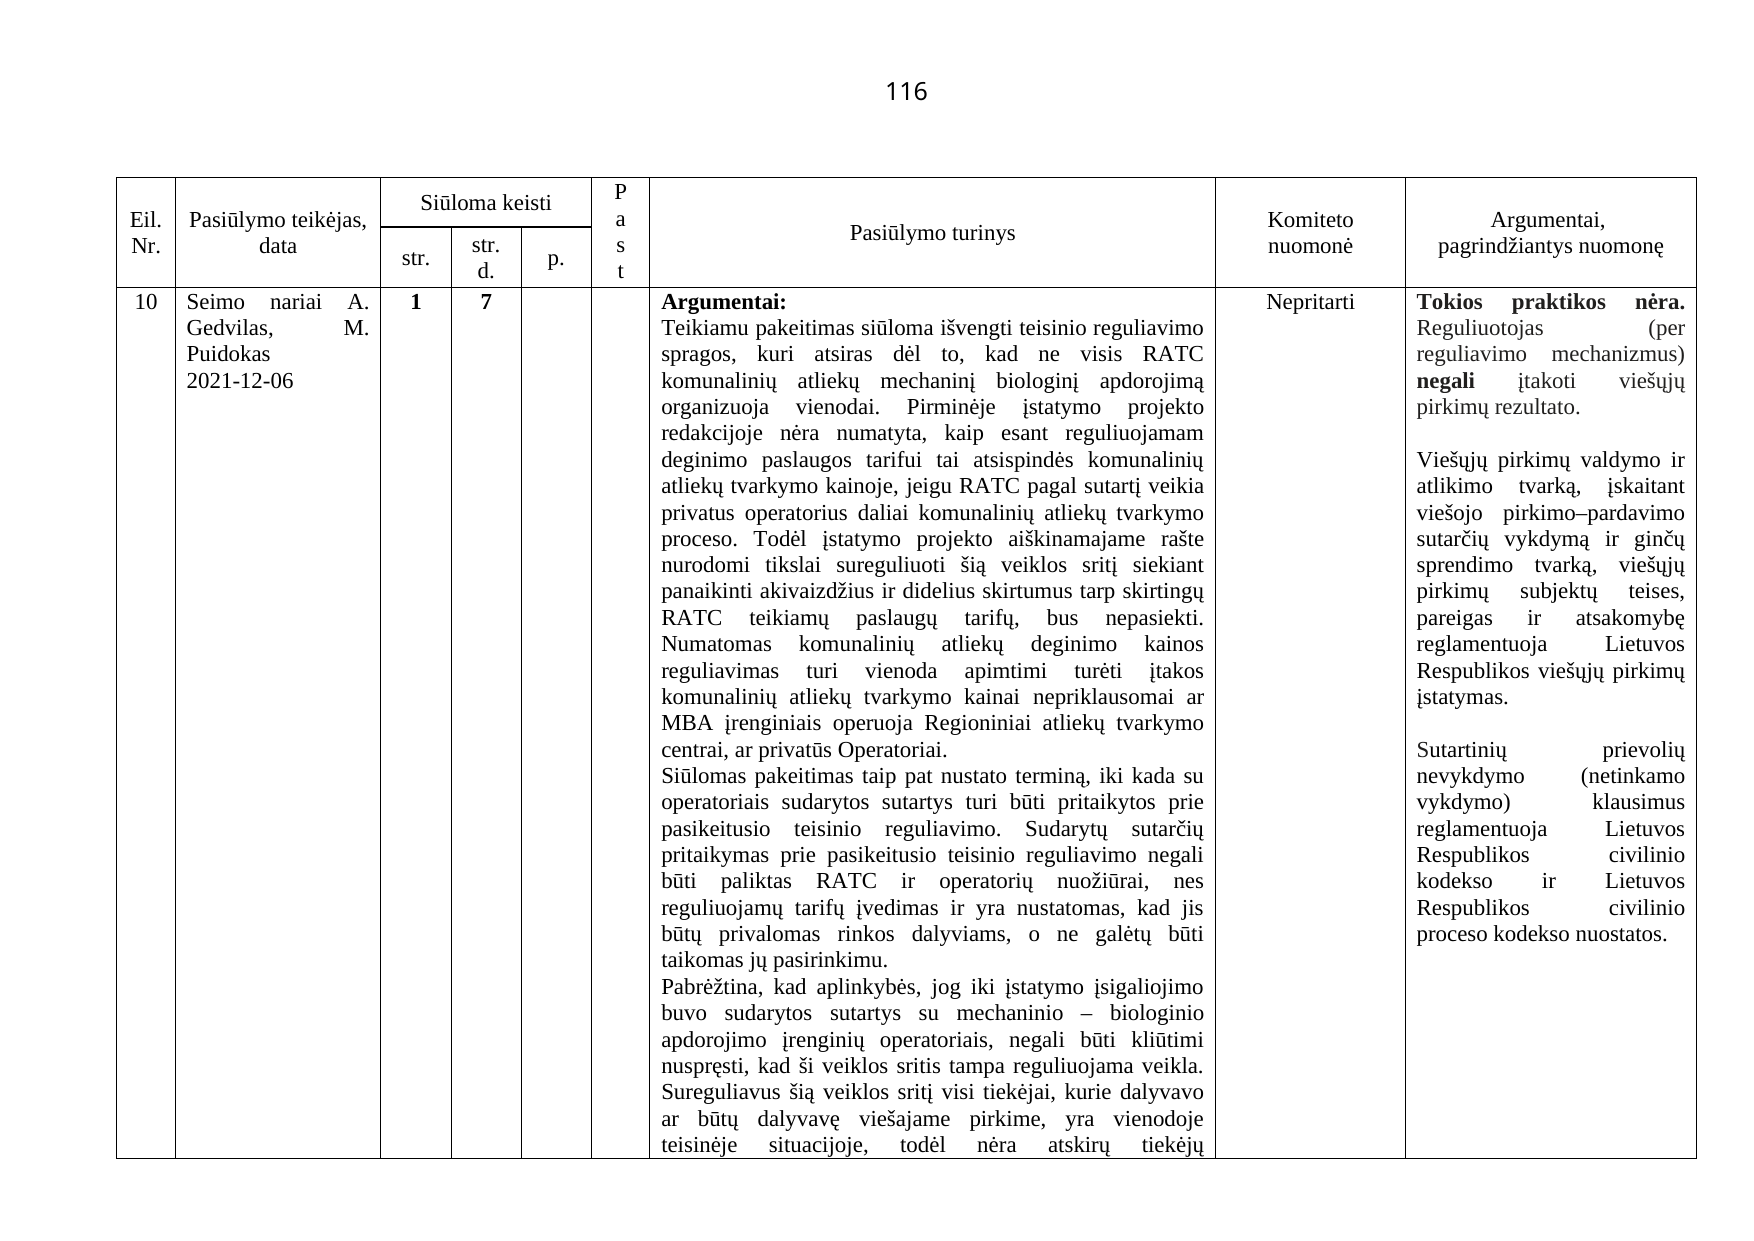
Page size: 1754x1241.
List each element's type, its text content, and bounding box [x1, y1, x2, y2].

table_cell 1 [381, 288, 451, 1157]
table_header Siūloma keisti [381, 178, 591, 226]
table_cell p. [522, 228, 591, 287]
table_header Komiteto nuomonė [1216, 178, 1405, 287]
table_cell 7 [452, 288, 521, 1157]
table_header Pasiūlymo turinys [650, 178, 1215, 287]
table_cell str. [381, 228, 451, 287]
table_cell Seimo nariai A. Gedvilas, M. Puidokas 2021-12-06 [176, 288, 380, 1157]
table_cell Argumentai: Teikiamu pakeitimas siūloma išvengti teisinio reguliavimo spragos, kuri atsiras dėl to, kad ne visis RATC komunalinių atliekų mechaninį biologinį apdorojimą organizuoja vienodai. Pirminėje įstatymo projekto redakcijoje nėra numatyta, kaip esant reguliuojamam deginimo paslaugos tarifui tai atsispindės komunalinių atliekų tvarkymo kainoje, jeigu RATC pagal sutartį veikia privatus operatorius daliai komunalinių atliekų tvarkymo proceso. Todėl įstatymo projekto aiškinamajame rašte nurodomi tikslai sureguliuoti šią veiklos sritį siekiant panaikinti akivaizdžius ir didelius skirtumus tarp skirtingų RATC teikiamų paslaugų tarifų, bus nepasiekti. Numatomas komunalinių atliekų deginimo kainos reguliavimas turi vienoda apimtimi turėti įtakos komunalinių atliekų tvarkymo kainai nepriklausomai ar MBA įrenginiais operuoja Regioniniai atliekų tvarkymo centrai, ar privatūs Operatoriai. Siūlomas pakeitimas taip pat nustato terminą, iki kada su operatoriais sudarytos sutartys turi būti pritaikytos prie pasikeitusio teisinio reguliavimo. Sudarytų sutarčių pritaikymas prie pasikeitusio teisinio reguliavimo negali būti paliktas RATC ir operatorių nuožiūrai, nes reguliuojamų tarifų įvedimas ir yra nustatomas, kad jis būtų privalomas rinkos dalyviams, o ne galėtų būti taikomas jų pasirinkimu. Pabrėžtina, kad aplinkybės, jog iki įstatymo įsigaliojimo buvo sudarytos sutartys su mechaninio – biologinio apdorojimo įrenginių operatoriais, negali būti kliūtimi nuspręsti, kad ši veiklos sritis tampa reguliuojama veikla. Sureguliavus šią veiklos sritį visi tiekėjai, kurie dalyvavo ar būtų dalyvavę viešajame pirkime, yra vienodoje teisinėje situacijoje, todėl nėra atskirų tiekėjų [650, 288, 1215, 1157]
table_cell str. d. [452, 228, 521, 287]
table_cell Nepritarti [1216, 288, 1405, 1157]
table_cell [522, 288, 591, 1157]
table_cell Tokios praktikos nėra. Reguliuotojas (per reguliavimo mechanizmus) negali įtakoti viešųjų pirkimų rezultato. Viešųjų pirkimų valdymo ir atlikimo tvarką, įskaitant viešojo pirkimo–pardavimo sutarčių vykdymą ir ginčų sprendimo tvarką, viešųjų pirkimų subjektų teises, pareigas ir atsakomybę reglamentuoja Lietuvos Respublikos viešųjų pirkimų įstatymas. Sutartinių prievolių nevykdymo (netinkamo vykdymo) klausimus reglamentuoja Lietuvos Respublikos civilinio kodekso ir Lietuvos Respublikos civilinio proceso kodekso nuostatos. [1406, 288, 1696, 1157]
table_cell [592, 288, 649, 1157]
table_header Pastabos [592, 178, 649, 287]
table_header Argumentai, pagrindžiantys nuomonę [1406, 178, 1696, 287]
table_cell 10 [117, 288, 175, 1157]
table_header Eil. Nr. [117, 178, 175, 287]
table_header Pasiūlymo teikėjas, data [176, 178, 380, 287]
